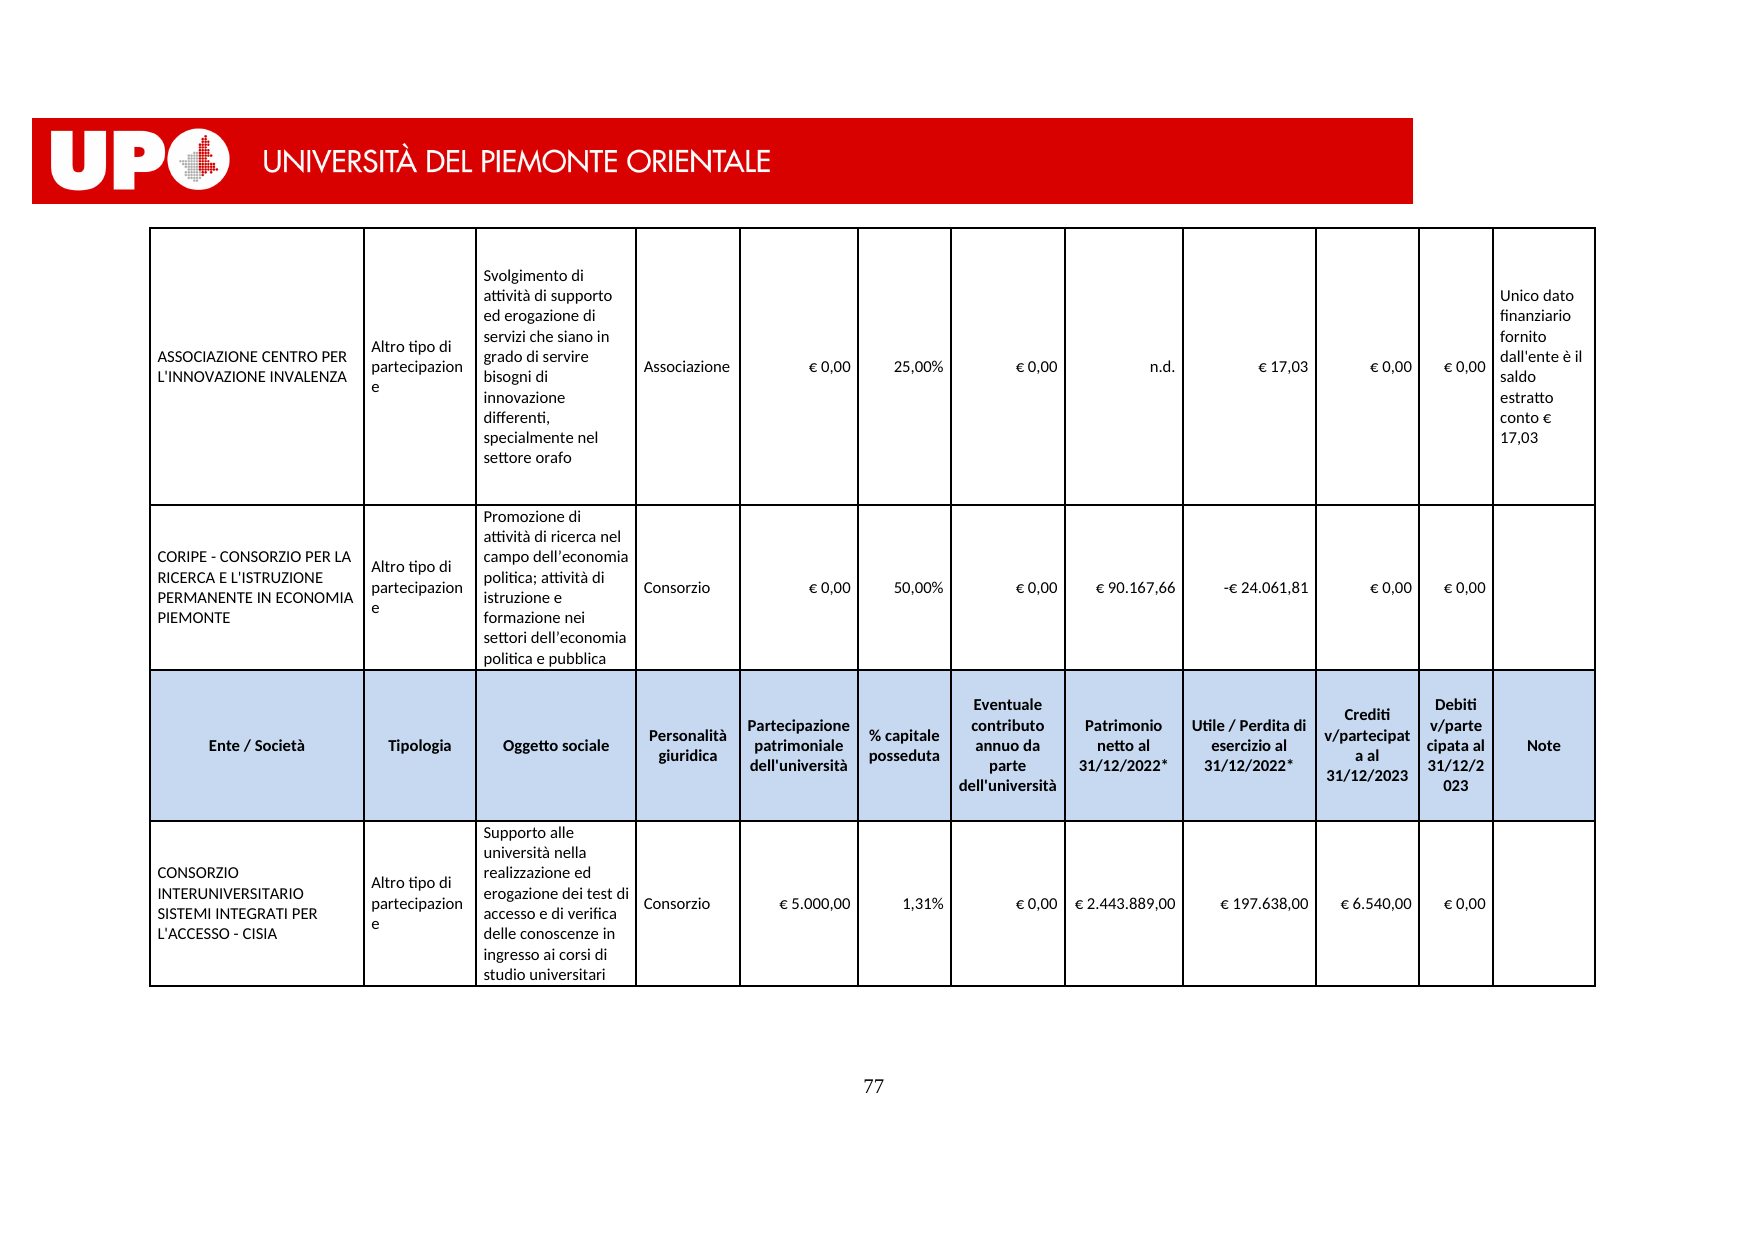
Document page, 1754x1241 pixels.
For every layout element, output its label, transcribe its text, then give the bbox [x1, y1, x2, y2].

table_cell € 0,00 [741, 506, 857, 668]
table_cell € 0,00 [952, 506, 1064, 668]
table_cell € 197.638,00 [1184, 822, 1315, 984]
table_cell Altro tipo di partecipazione [365, 229, 475, 504]
table_cell € 6.540,00 [1317, 822, 1418, 984]
table_cell CONSORZIO INTERUNIVERSITARIO SISTEMI INTEGRATI PER L'ACCESSO - CISIA [151, 822, 363, 984]
table_cell € 0,00 [741, 229, 857, 504]
table_cell Oggetto sociale [477, 671, 635, 820]
table_cell € 0,00 [1420, 229, 1492, 504]
table_cell Consorzio [637, 822, 739, 984]
table_cell n.d. [1066, 229, 1182, 504]
table_cell Note [1494, 671, 1594, 820]
table_cell [1494, 506, 1594, 668]
table_cell € 0,00 [952, 822, 1064, 984]
table_cell € 90.167,66 [1066, 506, 1182, 668]
table_cell Patrimonio netto al 31/12/2022* [1066, 671, 1182, 820]
table_cell 25,00% [859, 229, 950, 504]
table_cell 1,31% [859, 822, 950, 984]
table_cell ASSOCIAZIONE CENTRO PER L'INNOVAZIONE INVALENZA [151, 229, 363, 504]
table_cell Altro tipo di partecipazione [365, 506, 475, 668]
table_cell € 0,00 [952, 229, 1064, 504]
table_cell € 2.443.889,00 [1066, 822, 1182, 984]
table_cell Debiti v/partecipata al 31/12/2023 [1420, 671, 1492, 820]
table_cell Consorzio [637, 506, 739, 668]
table_cell CORIPE - CONSORZIO PER LA RICERCA E L'ISTRUZIONE PERMANENTE IN ECONOMIA PIEMONTE [151, 506, 363, 668]
table_cell € 0,00 [1420, 506, 1492, 668]
table_cell Supporto alle università nella realizzazione ed erogazione dei test di accesso e di verifica delle conoscenze in ingresso ai corsi di studio universitari [477, 822, 635, 984]
table_cell Associazione [637, 229, 739, 504]
table_cell Personalità giuridica [637, 671, 739, 820]
table_cell Tipologia [365, 671, 475, 820]
table_cell 50,00% [859, 506, 950, 668]
table_cell Promozione di attività di ricerca nel campo dell’economia politica; attività di istruzione e formazione nei settori dell’economia politica e pubblica [477, 506, 635, 668]
table_cell Svolgimento di attività di supporto ed erogazione di servizi che siano in grado di servire bisogni di innovazione differenti, specialmente nel settore orafo [477, 229, 635, 504]
table_cell -€ 24.061,81 [1184, 506, 1315, 668]
table_cell Crediti v/partecipata al 31/12/2023 [1317, 671, 1418, 820]
table_cell € 5.000,00 [741, 822, 857, 984]
table_cell € 0,00 [1420, 822, 1492, 984]
table_cell % capitale posseduta [859, 671, 950, 820]
table_cell € 0,00 [1317, 506, 1418, 668]
table_cell Altro tipo di partecipazione [365, 822, 475, 984]
table_cell Eventuale contributo annuo da parte dell'università [952, 671, 1064, 820]
table_cell € 0,00 [1317, 229, 1418, 504]
table_cell Ente / Società [151, 671, 363, 820]
table_cell Unico dato finanziario fornito dall'ente è il saldo estratto conto € 17,03 [1494, 229, 1594, 504]
table_cell € 17,03 [1184, 229, 1315, 504]
table_cell [1494, 822, 1594, 984]
table_cell Partecipazione patrimoniale dell'università [741, 671, 857, 820]
table_cell Utile / Perdita di esercizio al 31/12/2022* [1184, 671, 1315, 820]
